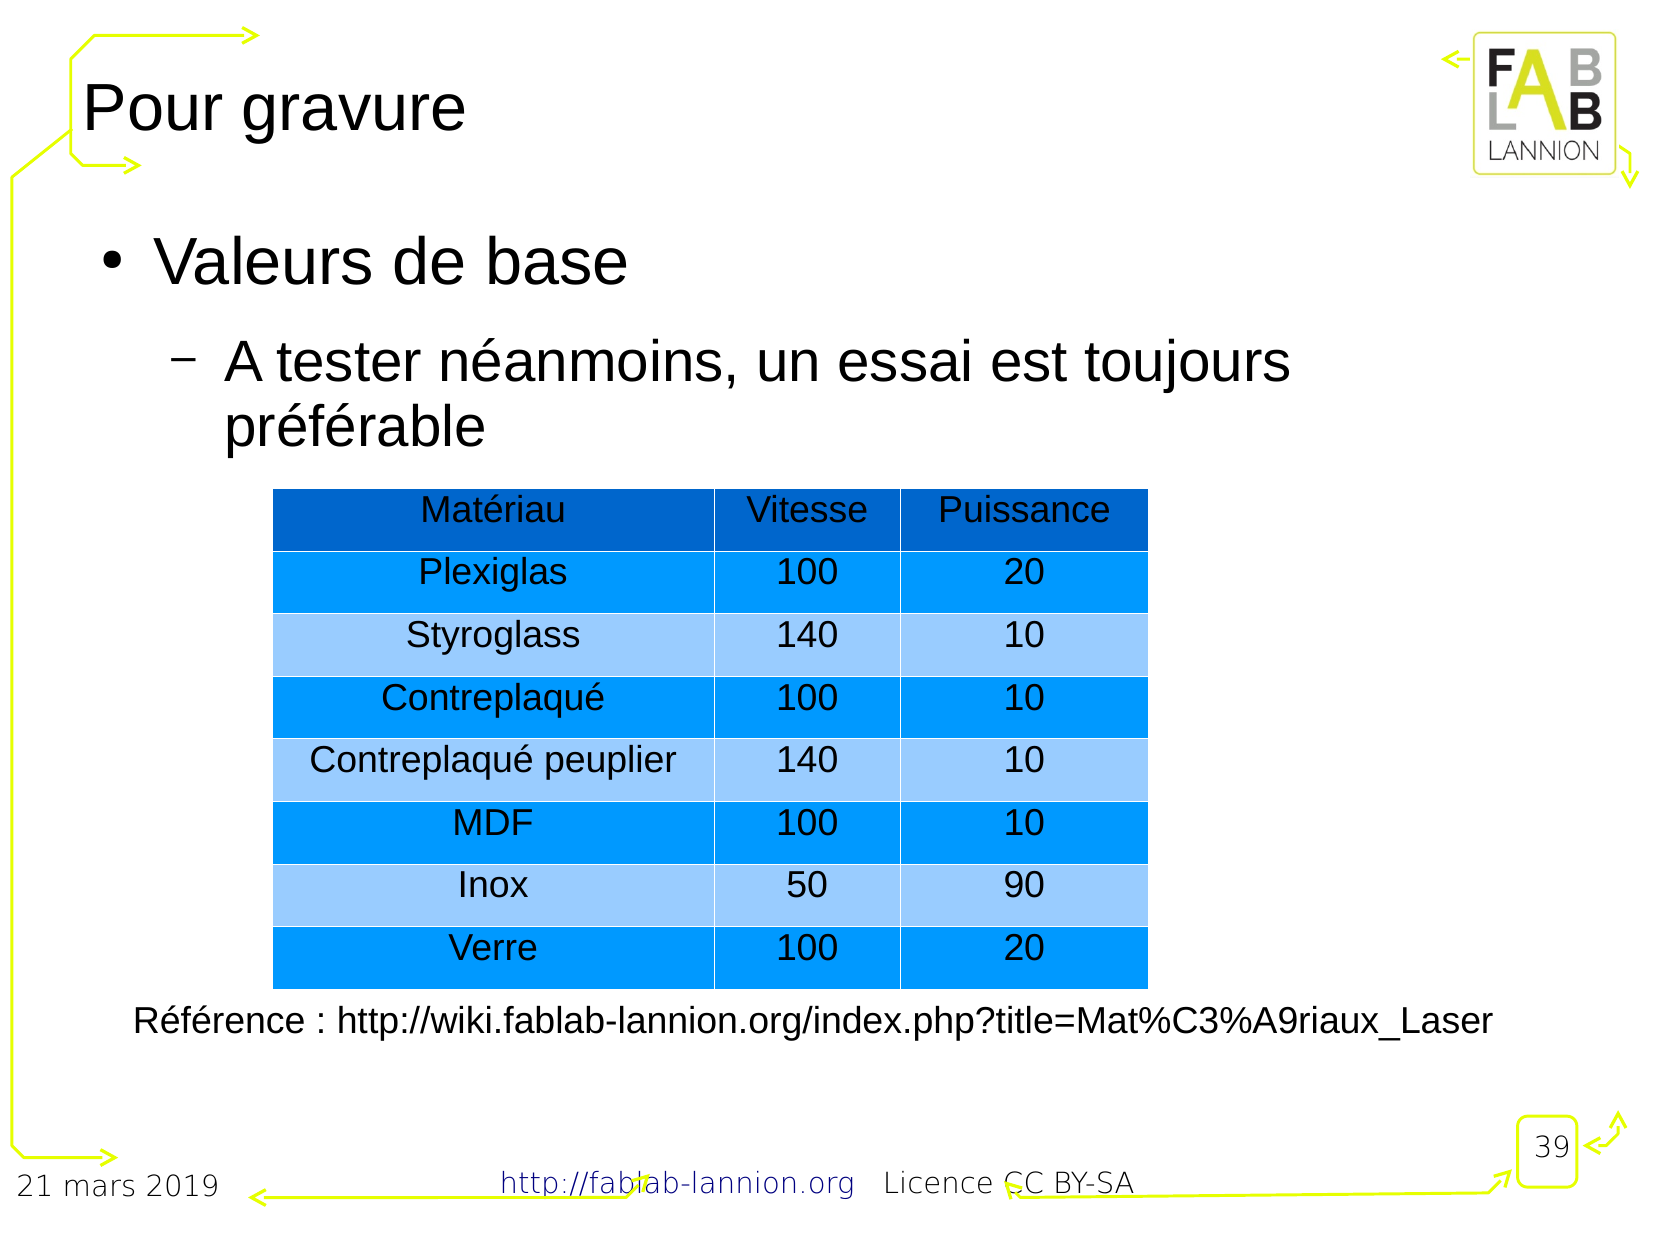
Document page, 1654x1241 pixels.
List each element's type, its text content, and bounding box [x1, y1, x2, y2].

text_box Référence : http://wiki.fablab-lannion.org/index.php?title=Mat%C3%A9riaux_Laser [82, 992, 1603, 1177]
picture [1470, 29, 1619, 178]
list Valeurs de base A tester néanmoins, un essai est toujours préférable [82, 224, 1571, 992]
title Pour gravure [82, 49, 1441, 166]
